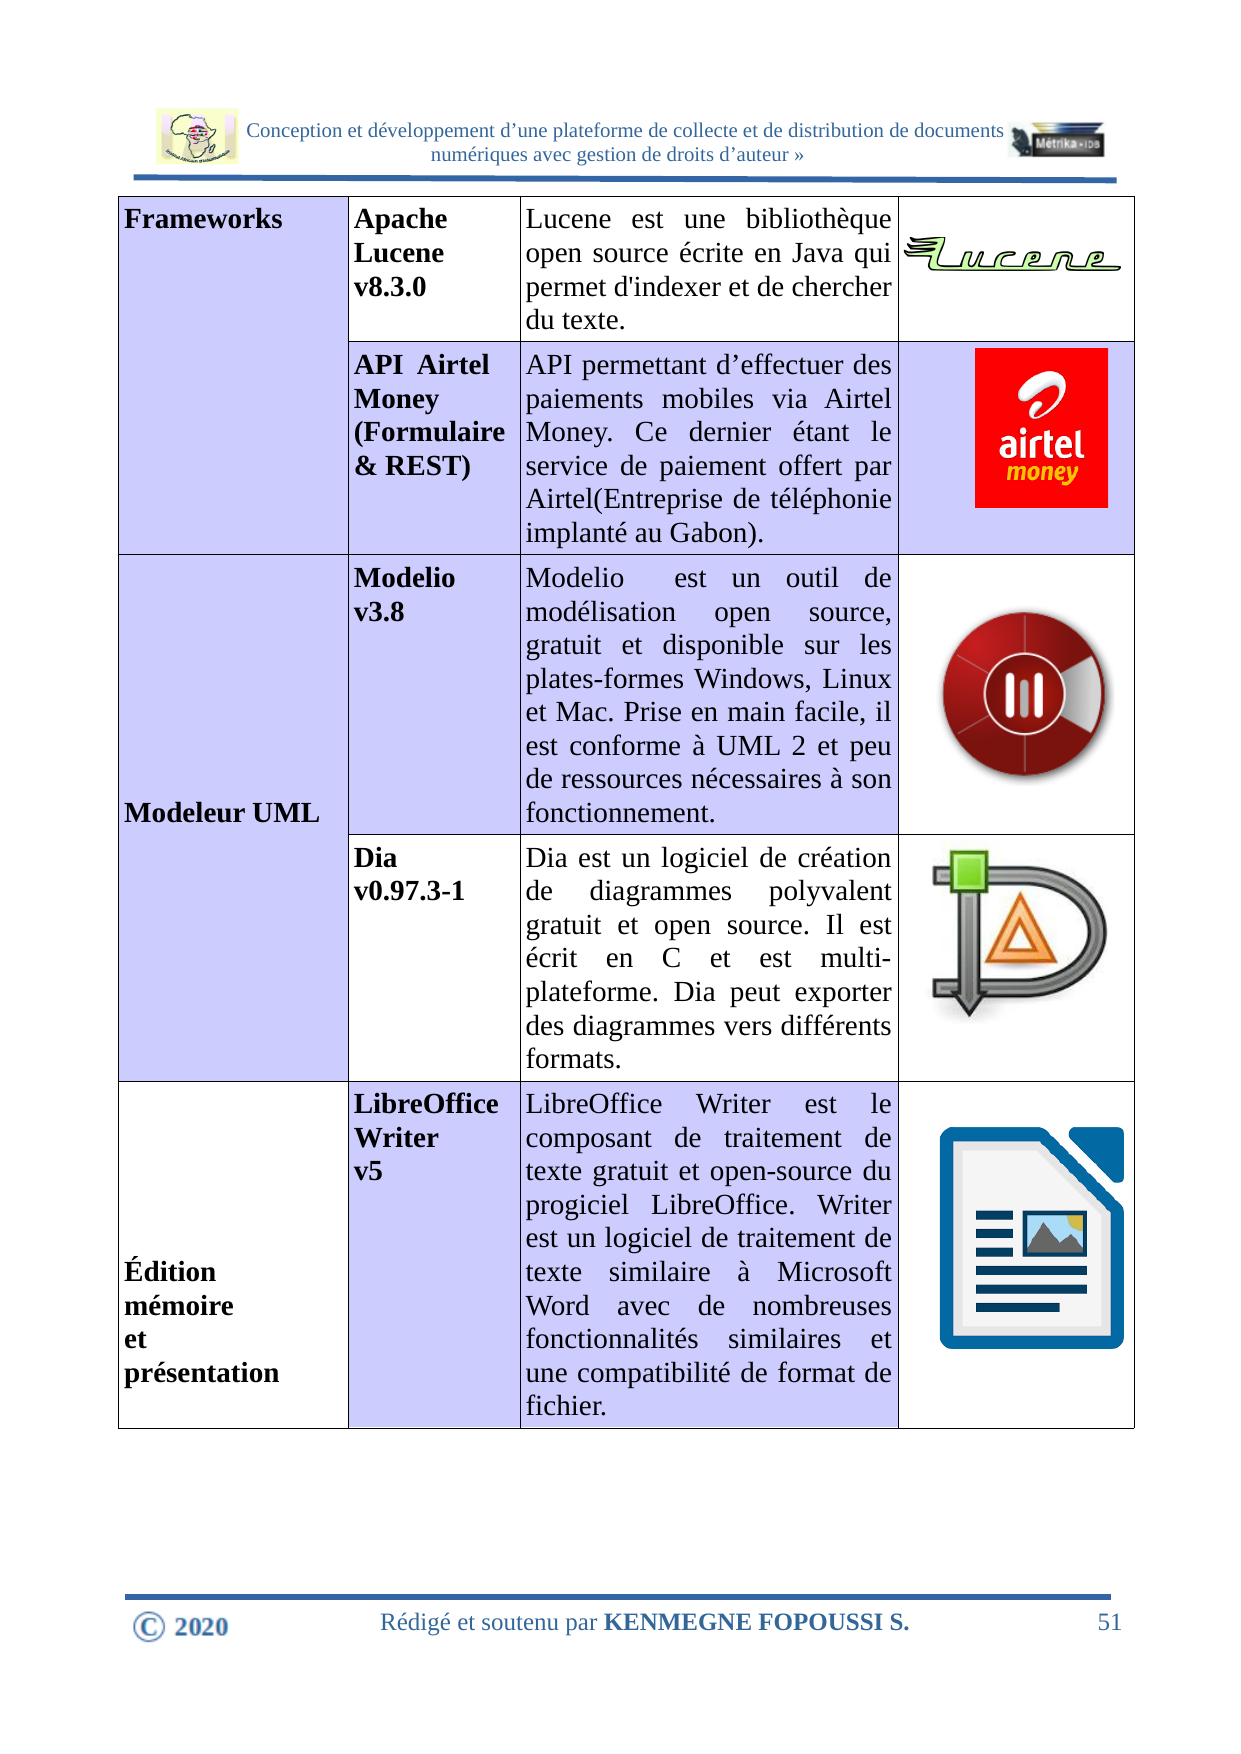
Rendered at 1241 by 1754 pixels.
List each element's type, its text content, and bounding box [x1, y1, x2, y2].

table_cell Modelio v3.8 [349, 555, 520, 834]
table_cell Dia est un logiciel de création de diagrammes polyvalent gratuit et open source. Il est écrit en C et est multi-plateforme. Dia peut exporter des diagrammes vers différents formats. [521, 835, 898, 1081]
table_cell [899, 835, 1134, 1081]
table_cell Dia v0.97.3-1 [349, 835, 520, 1081]
picture [932, 602, 1115, 786]
table_cell LibreOffice Writer v5 [349, 1082, 520, 1427]
table_cell API permettant d’effectuer des paiements mobiles via Airtel Money. Ce dernier étant le service de paiement offert par Airtel(Entreprise de téléphonie implanté au Gabon). [521, 342, 898, 554]
table_cell Lucene est une bibliothèque open source écrite en Java qui permet d'indexer et de chercher du texte. [521, 197, 898, 341]
picture [154, 107, 241, 166]
picture [903, 237, 1121, 271]
table_cell [899, 1082, 1134, 1427]
picture [975, 348, 1109, 508]
table_cell API Airtel Money (Formulaire & REST) [349, 342, 520, 554]
picture [923, 840, 1108, 1025]
table_cell Frameworks [119, 197, 348, 554]
picture [126, 1604, 231, 1647]
table_cell [899, 197, 1134, 341]
table_cell Modeleur UML [119, 555, 348, 1081]
table_cell [899, 342, 1134, 554]
table_cell LibreOffice Writer est le composant de traitement de texte gratuit et open-source du progiciel LibreOffice. Writer est un logiciel de traitement de texte similaire à Microsoft Word avec de nombreuses fonctionnalités similaires et une compatibilité de format de fichier. [521, 1082, 898, 1427]
picture [1003, 116, 1109, 160]
table_cell Édition mémoire et présentation [119, 1082, 348, 1427]
table_cell Apache Lucene v8.3.0 [349, 197, 520, 341]
table_cell [899, 555, 1134, 834]
picture [939, 1127, 1124, 1349]
table_cell Modelio est un outil de modélisation open source, gratuit et disponible sur les plates-formes Windows, Linux et Mac. Prise en main facile, il est conforme à UML 2 et peu de ressources nécessaires à son fonctionnement. [521, 555, 898, 834]
